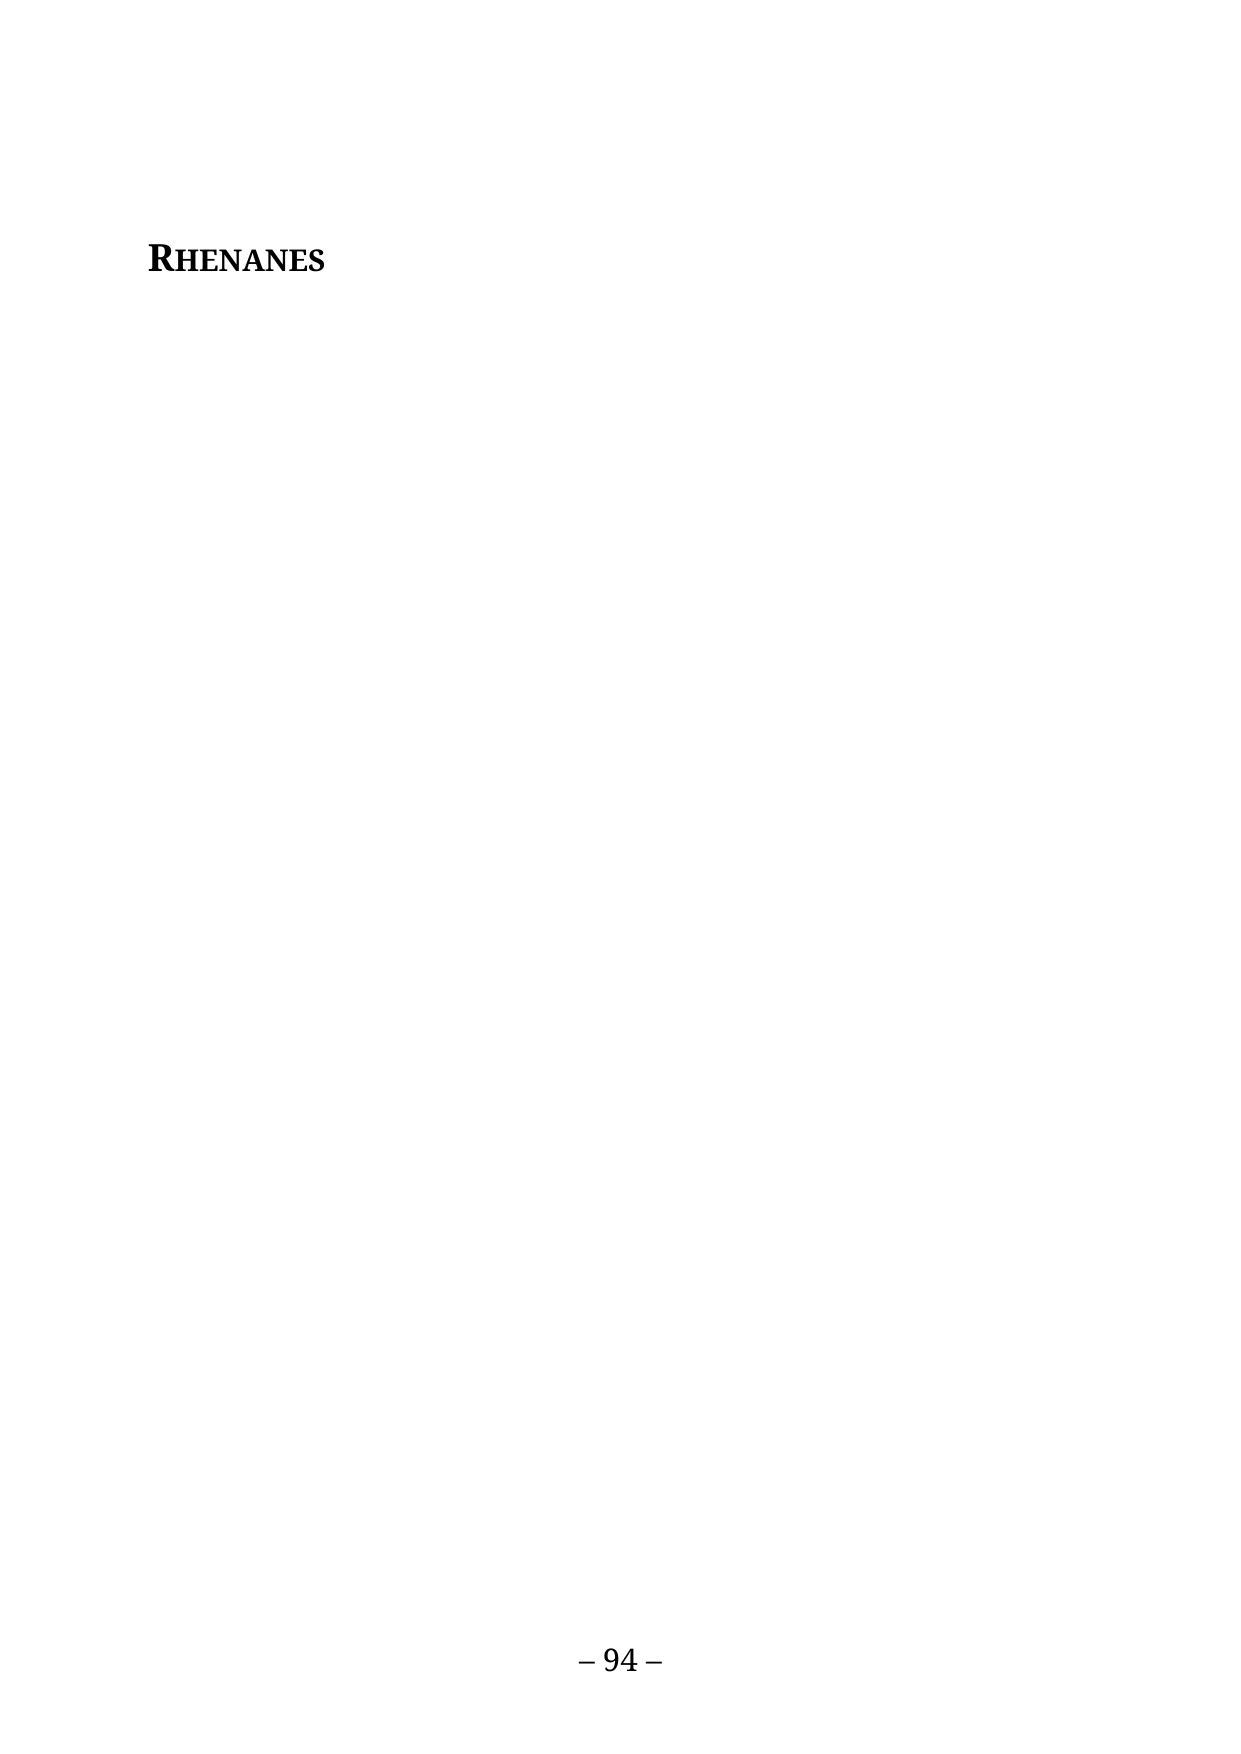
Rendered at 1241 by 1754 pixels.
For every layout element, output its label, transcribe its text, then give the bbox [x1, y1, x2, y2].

subtitle Rhenanes [148, 235, 1092, 281]
